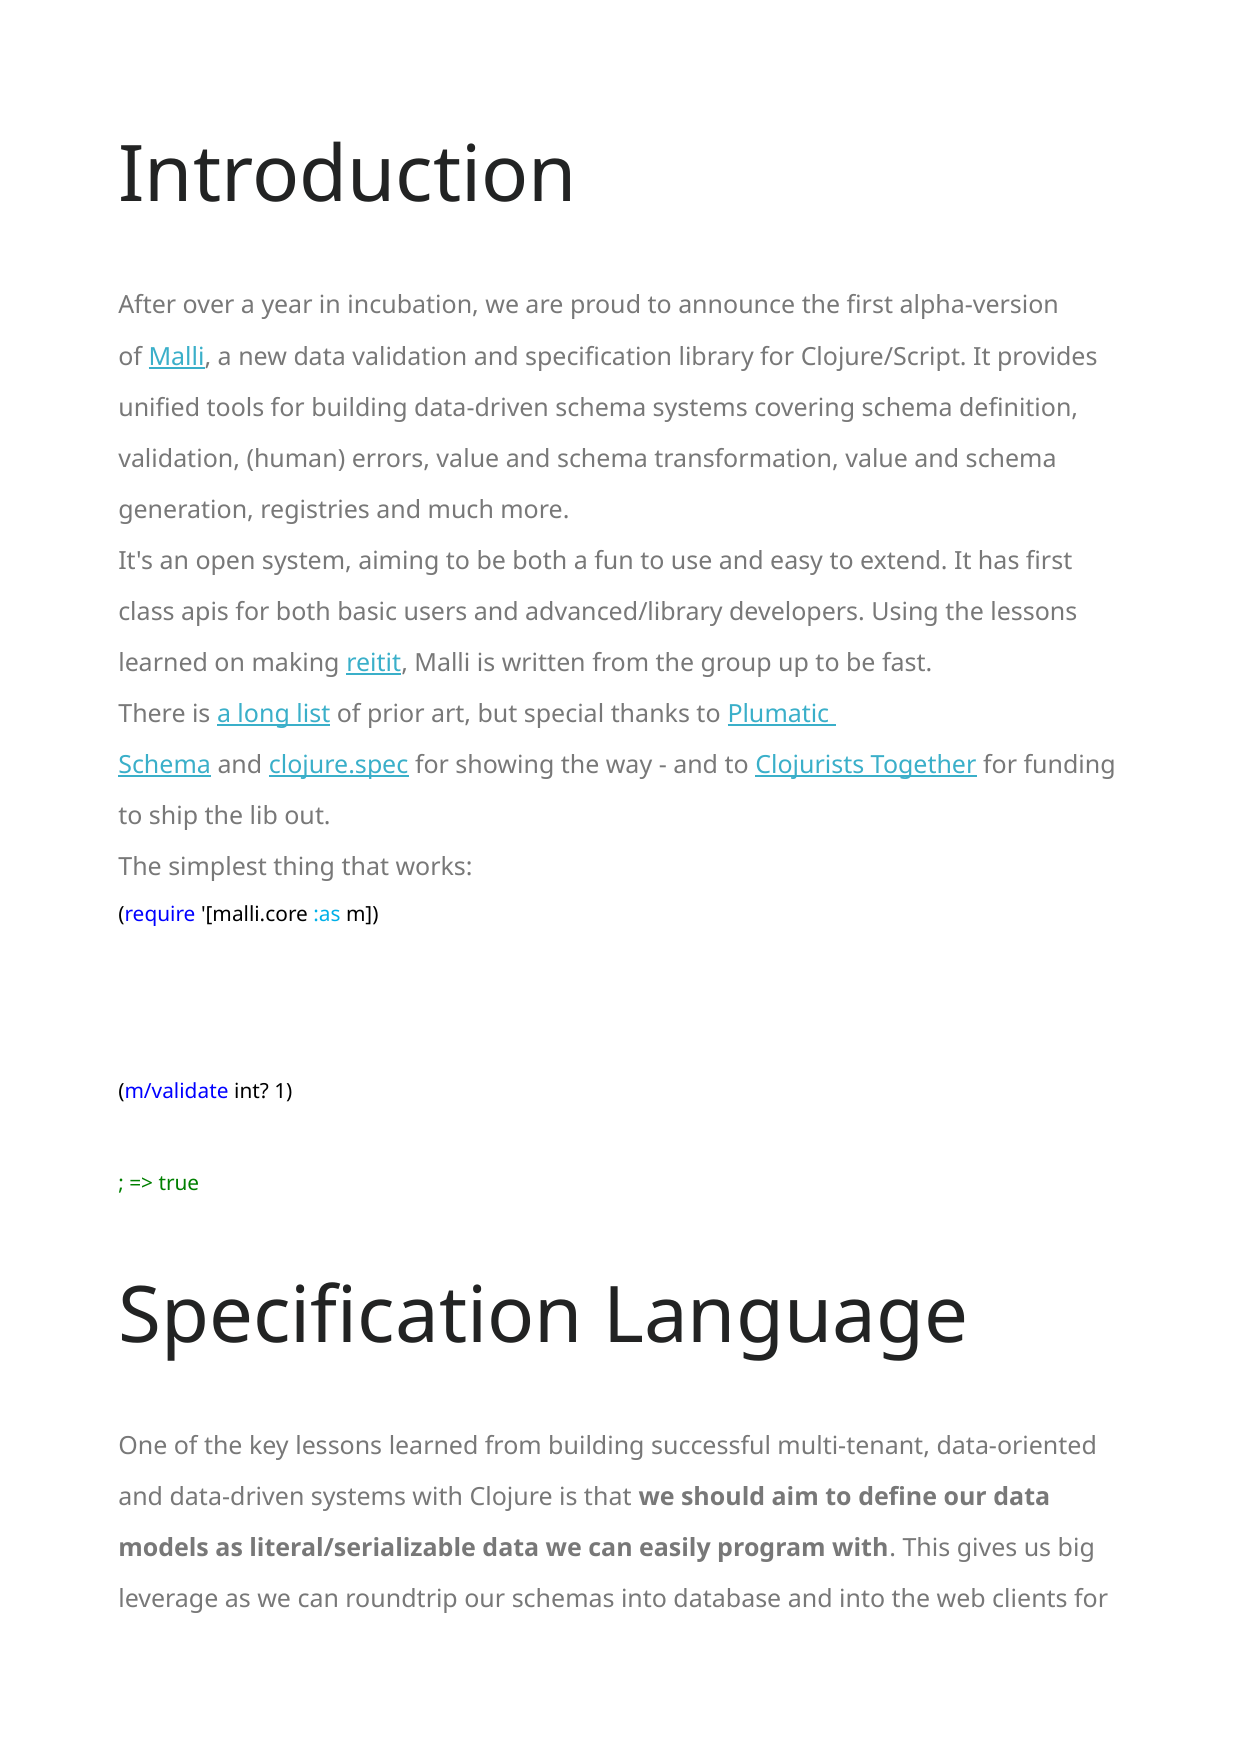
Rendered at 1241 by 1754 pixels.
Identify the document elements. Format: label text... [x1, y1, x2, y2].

text The simplest thing that works: [118, 848, 1122, 883]
text ; => true [118, 1168, 1122, 1196]
text (require '[malli.core :as m]) [118, 899, 1122, 928]
text After over a year in incubation, we are proud to announce the first alpha-version of Malli, a new data validation and specification library for Clojure/Script. It provides unified tools for building data-driven schema systems covering schema definition, validation, (human) errors, value and schema transformation, value and schema generation, registries and much more. [118, 287, 1122, 525]
text One of the key lessons learned from building successful multi-tenant, data-oriented and data-driven systems with Clojure is that we should aim to define our data models as literal/serializable data we can easily program with. This gives us big leverage as we can roundtrip our schemas into database and into the web clients for [118, 1427, 1122, 1615]
text There is a long list of prior art, but special thanks to Plumatic Schema and clojure.spec for showing the way - and to Clojurists Together for funding to ship the lib out. [118, 695, 1122, 832]
text (m/validate int? 1) [118, 1077, 1122, 1105]
subtitle Specification Language [118, 1258, 1122, 1365]
subtitle Introduction [118, 118, 1122, 224]
text It's an open system, aiming to be both a fun to use and easy to extend. It has first class apis for both basic users and advanced/library developers. Using the lessons learned on making reitit, Malli is written from the group up to be fast. [118, 542, 1122, 678]
